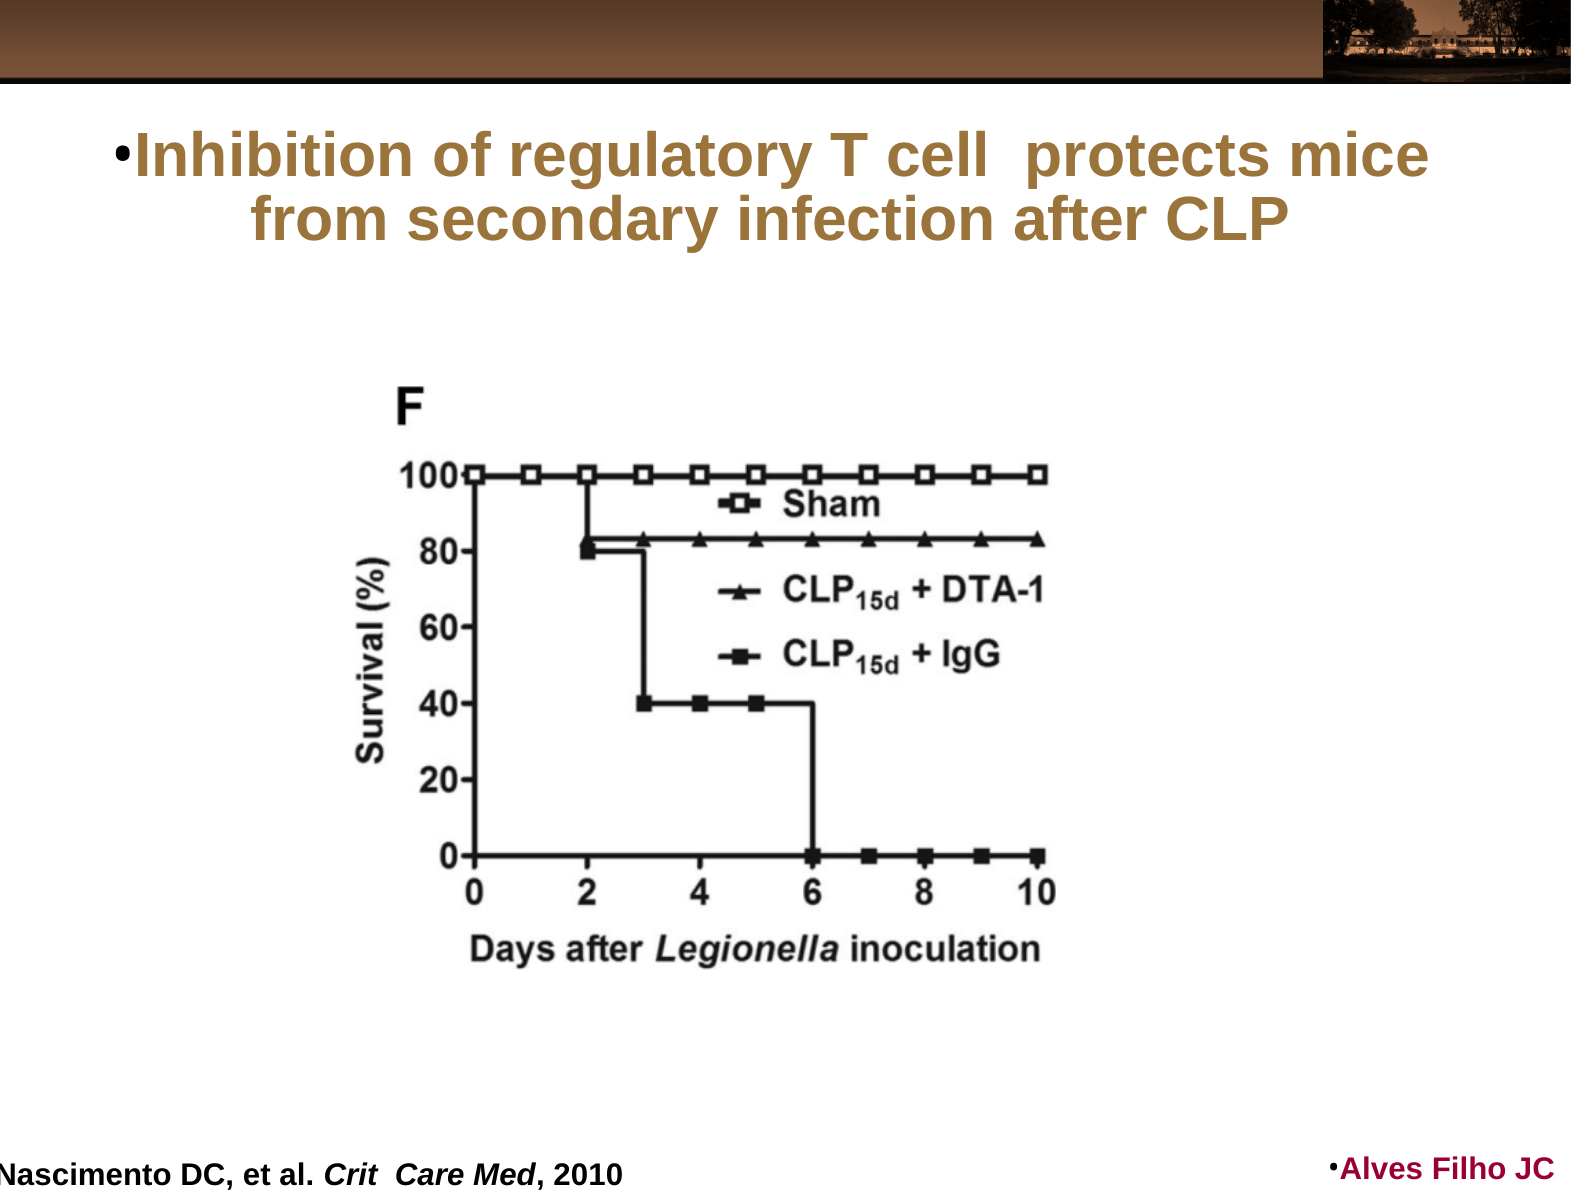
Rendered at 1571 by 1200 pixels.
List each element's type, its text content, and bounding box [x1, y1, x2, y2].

text_box Inhibition of regulatory T cell protects mice from secondary infection after CLP [33, 118, 1510, 261]
picture [0, 0, 1571, 84]
text_box Alves Filho JC [1311, 1145, 1571, 1195]
text_box Nascimento DC, et al. Crit Care Med, 2010 [0, 1151, 642, 1200]
picture [348, 360, 1056, 978]
